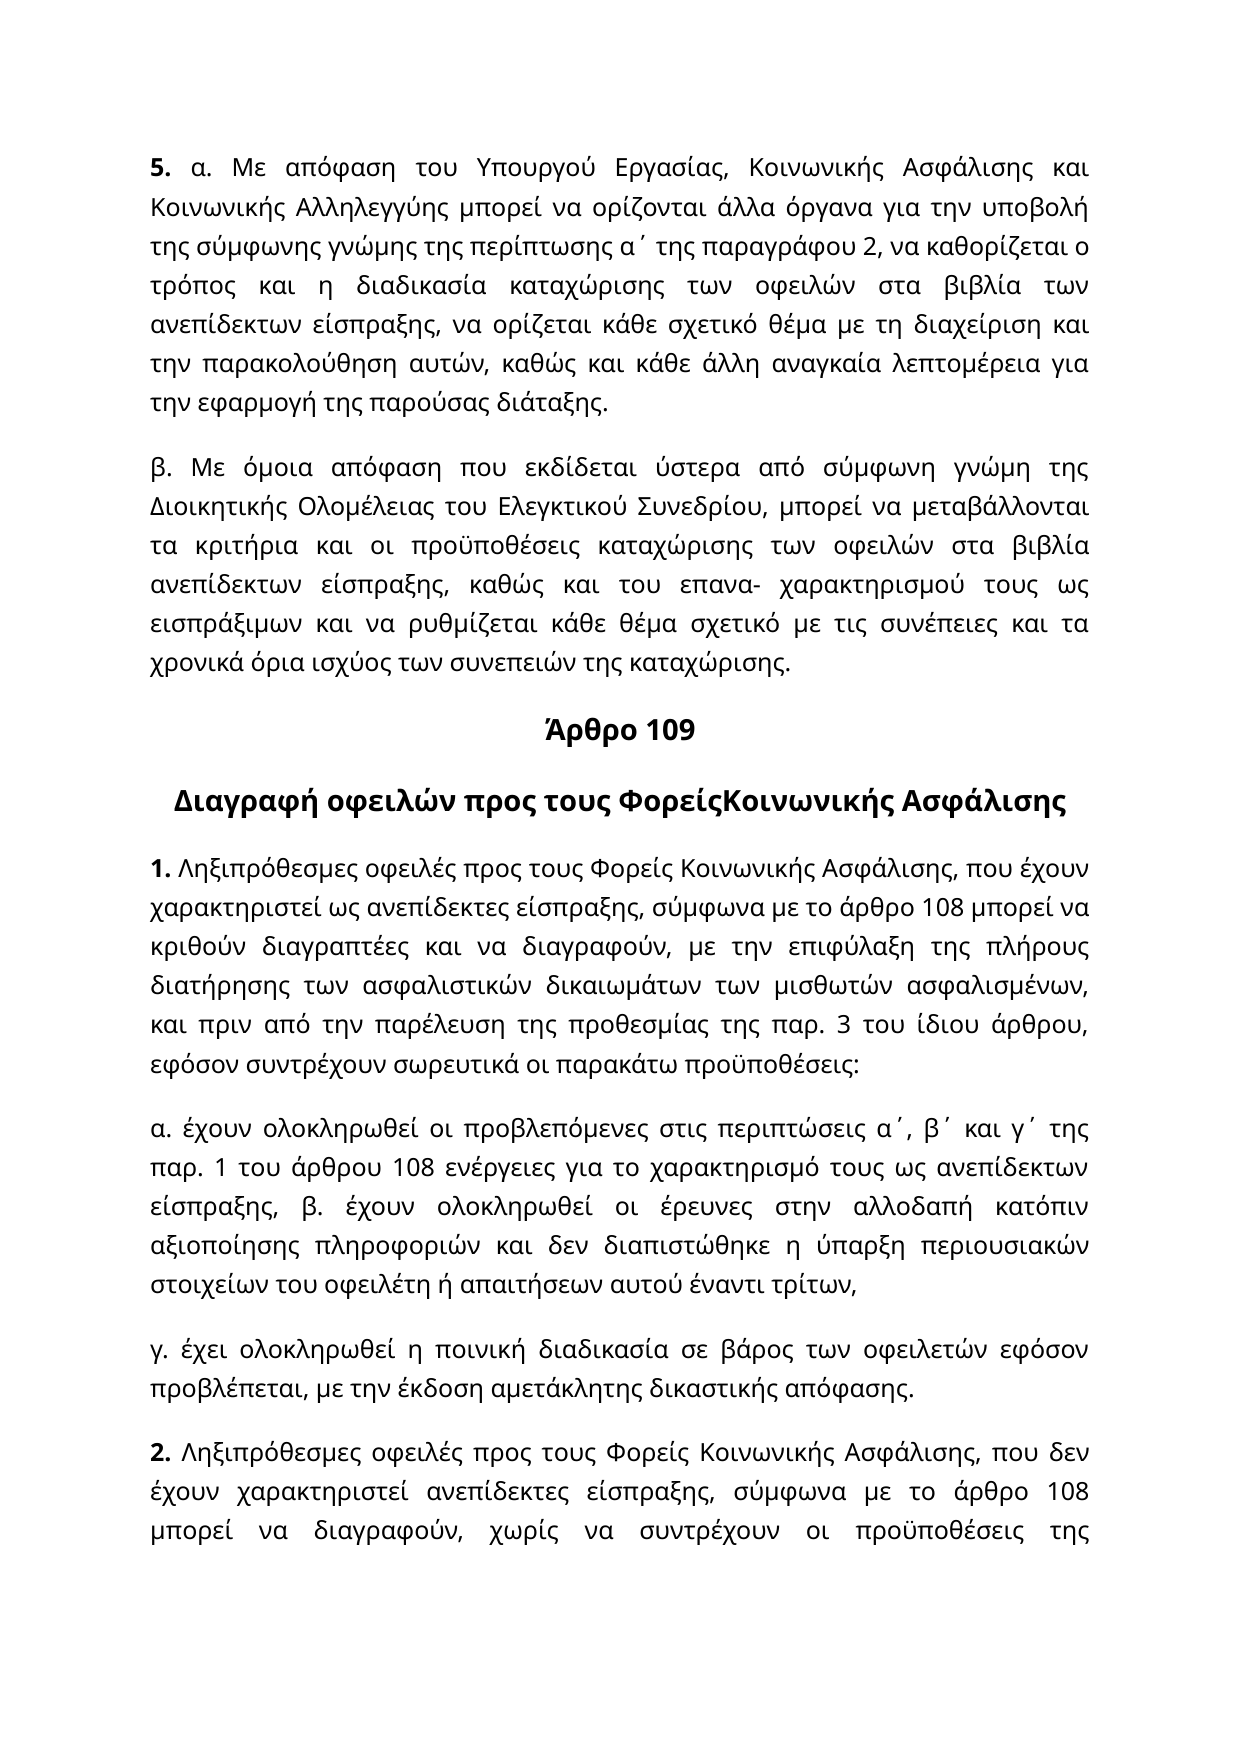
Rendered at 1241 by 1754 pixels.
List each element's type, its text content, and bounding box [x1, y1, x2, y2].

text β. Με όμοια απόφαση που εκδίδεται ύστερα από σύμφωνη γνώμη της Διοικητικής Ολομέλειας του Ελεγκτικού Συνεδρίου, μπορεί να μεταβάλλονται τα κριτήρια και οι προϋποθέσεις καταχώρισης των οφειλών στα βιβλία ανεπίδεκτων είσπραξης, καθώς και του επανα- χαρακτηρισμού τους ως εισπράξιμων και να ρυθμίζεται κάθε θέμα σχετικό με τις συνέπειες και τα χρονικά όρια ισχύος των συνεπειών της καταχώρισης. [150, 449, 1090, 679]
text α. έχουν ολοκληρωθεί οι προβλεπόμενες στις περιπτώσεις α΄, β΄ και γ΄ της παρ. 1 του άρθρου 108 ενέργειες για το χαρακτηρισμό τους ως ανεπίδεκτων είσπραξης, β. έχουν ολοκληρωθεί οι έρευνες στην αλλοδαπή κατόπιν αξιοποίησης πληροφοριών και δεν διαπιστώθηκε η ύπαρξη περιουσιακών στοιχείων του οφειλέτη ή απαιτήσεων αυτού έναντι τρίτων, [150, 1110, 1090, 1301]
text 2. Ληξιπρόθεσμες οφειλές προς τους Φορείς Κοινωνικής Ασφάλισης, που δεν έχουν χαρακτηριστεί ανεπίδεκτες είσπραξης, σύμφωνα με το άρθρο 108 μπορεί να διαγραφούν, χωρίς να συντρέχουν οι προϋποθέσεις της [150, 1434, 1090, 1547]
text γ. έχει ολοκληρωθεί η ποινική διαδικασία σε βάρος των οφειλετών εφόσον προβλέπεται, με την έκδοση αμετάκλητης δικαστικής απόφασης. [150, 1331, 1090, 1404]
subtitle Άρθρο 109 [150, 709, 1090, 749]
text 5. α. Με απόφαση του Υπουργού Εργασίας, Κοινωνικής Ασφάλισης και Κοινωνικής Αλληλεγγύης μπορεί να ορίζονται άλλα όργανα για την υποβολή της σύμφωνης γνώμης της περίπτωσης α΄ της παραγράφου 2, να καθορίζεται ο τρόπος και η διαδικασία καταχώρισης των οφειλών στα βιβλία των ανεπίδεκτων είσπραξης, να ορίζεται κάθε σχετικό θέμα με τη διαχείριση και την παρακολούθηση αυτών, καθώς και κάθε άλλη αναγκαία λεπτομέρεια για την εφαρμογή της παρούσας διάταξης. [150, 150, 1090, 419]
subtitle Διαγραφή οφειλών προς τους ΦορείςΚοινωνικής Ασφάλισης [150, 780, 1090, 819]
text 1. Ληξιπρόθεσμες οφειλές προς τους Φορείς Κοινωνικής Ασφάλισης, που έχουν χαρακτηριστεί ως ανεπίδεκτες είσπραξης, σύμφωνα με το άρθρο 108 μπορεί να κριθούν διαγραπτέες και να διαγραφούν, με την επιφύλαξη της πλήρους διατήρησης των ασφαλιστικών δικαιωμάτων των μισθωτών ασφαλισμένων, και πριν από την παρέλευση της προθεσμίας της παρ. 3 του ίδιου άρθρου, εφόσον συντρέχουν σωρευτικά οι παρακάτω προϋποθέσεις: [150, 850, 1090, 1080]
